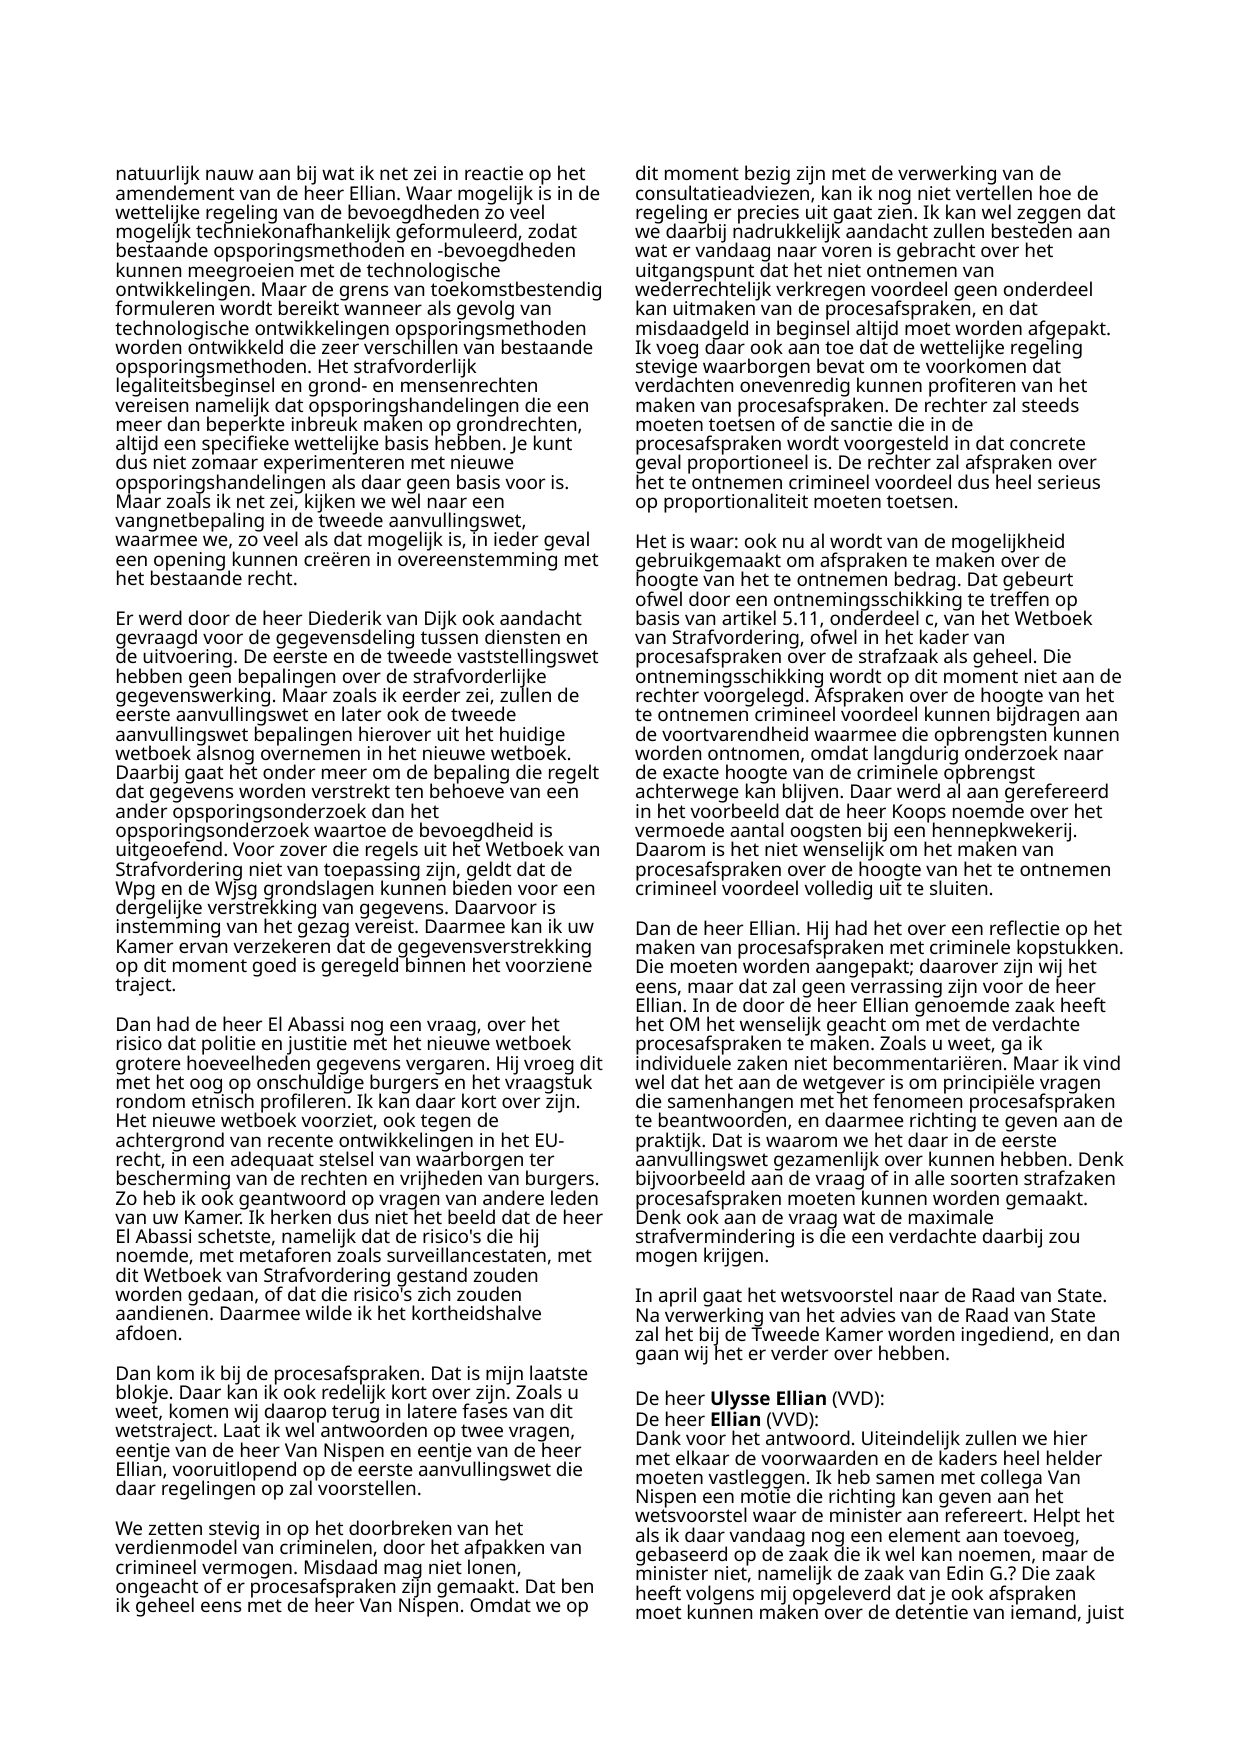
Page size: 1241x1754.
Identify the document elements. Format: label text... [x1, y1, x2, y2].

text In april gaat het wetsvoorstel naar de Raad van State. Na verwerking van het advies van de Raad van State zal het bij de Tweede Kamer worden ingediend, en dan gaan wij het er verder over hebben. [635, 1287, 1125, 1364]
text We zetten stevig in op het doorbreken van het verdienmodel van criminelen, door het afpakken van crimineel vermogen. Misdaad mag niet lonen, ongeacht of er procesafspraken zijn gemaakt. Dat ben ik geheel eens met de heer Van Nispen. Omdat we op [115, 1520, 605, 1616]
text natuurlijk nauw aan bij wat ik net zei in reactie op het amendement van de heer Ellian. Waar mogelijk is in de wettelijke regeling van de bevoegdheden zo veel mogelijk techniekonafhankelijk geformuleerd, zodat bestaande opsporingsmethoden en -bevoegdheden kunnen meegroeien met de technologische ontwikkelingen. Maar de grens van toekomstbestendig formuleren wordt bereikt wanneer als gevolg van technologische ontwikkelingen opsporingsmethoden worden ontwikkeld die zeer verschillen van bestaande opsporingsmethoden. Het strafvorderlijk legaliteitsbeginsel en grond- en mensenrechten vereisen namelijk dat opsporingshandelingen die een meer dan beperkte inbreuk maken op grondrechten, altijd een specifieke wettelijke basis hebben. Je kunt dus niet zomaar experimenteren met nieuwe opsporingshandelingen als daar geen basis voor is. Maar zoals ik net zei, kijken we wel naar een vangnetbepaling in de tweede aanvullingswet, waarmee we, zo veel als dat mogelijk is, in ieder geval een opening kunnen creëren in overeenstemming met het bestaande recht. [115, 165, 605, 589]
text Dan de heer Ellian. Hij had het over een reflectie op het maken van procesafspraken met criminele kopstukken. Die moeten worden aangepakt; daarover zijn wij het eens, maar dat zal geen verrassing zijn voor de heer Ellian. In de door de heer Ellian genoemde zaak heeft het OM het wenselijk geacht om met de verdachte procesafspraken te maken. Zoals u weet, ga ik individuele zaken niet becommentariëren. Maar ik vind wel dat het aan de wetgever is om principiële vragen die samenhangen met het fenomeen procesafspraken te beantwoorden, en daarmee richting te geven aan de praktijk. Dat is waarom we het daar in de eerste aanvullingswet gezamenlijk over kunnen hebben. Denk bijvoorbeeld aan de vraag of in alle soorten strafzaken procesafspraken moeten kunnen worden gemaakt. Denk ook aan de vraag wat de maximale strafvermindering is die een verdachte daarbij zou mogen krijgen. [635, 920, 1125, 1267]
text dit moment bezig zijn met de verwerking van de consultatieadviezen, kan ik nog niet vertellen hoe de regeling er precies uit gaat zien. Ik kan wel zeggen dat we daarbij nadrukkelijk aandacht zullen besteden aan wat er vandaag naar voren is gebracht over het uitgangspunt dat het niet ontnemen van wederrechtelijk verkregen voordeel geen onderdeel kan uitmaken van de procesafspraken, en dat misdaadgeld in beginsel altijd moet worden afgepakt. Ik voeg daar ook aan toe dat de wettelijke regeling stevige waarborgen bevat om te voorkomen dat verdachten onevenredig kunnen profiteren van het maken van procesafspraken. De rechter zal steeds moeten toetsen of de sanctie die in de procesafspraken wordt voorgesteld in dat concrete geval proportioneel is. De rechter zal afspraken over het te ontnemen crimineel voordeel dus heel serieus op proportionaliteit moeten toetsen. [635, 165, 1125, 512]
text De heer Ulysse Ellian (VVD): [635, 1385, 1125, 1411]
text Er werd door de heer Diederik van Dijk ook aandacht gevraagd voor de gegevensdeling tussen diensten en de uitvoering. De eerste en de tweede vaststellingswet hebben geen bepalingen over de strafvorderlijke gegevenswerking. Maar zoals ik eerder zei, zullen de eerste aanvullingswet en later ook de tweede aanvullingswet bepalingen hierover uit het huidige wetboek alsnog overnemen in het nieuwe wetboek. Daarbij gaat het onder meer om de bepaling die regelt dat gegevens worden verstrekt ten behoeve van een ander opsporingsonderzoek dan het opsporingsonderzoek waartoe de bevoegdheid is uitgeoefend. Voor zover die regels uit het Wetboek van Strafvordering niet van toepassing zijn, geldt dat de Wpg en de Wjsg grondslagen kunnen bieden voor een dergelijke verstrekking van gegevens. Daarvoor is instemming van het gezag vereist. Daarmee kan ik uw Kamer ervan verzekeren dat de gegevensverstrekking op dit moment goed is geregeld binnen het voorziene traject. [115, 610, 605, 995]
text Dank voor het antwoord. Uiteindelijk zullen we hier met elkaar de voorwaarden en de kaders heel helder moeten vastleggen. Ik heb samen met collega Van Nispen een motie die richting kan geven aan het wetsvoorstel waar de minister aan refereert. Helpt het als ik daar vandaag nog een element aan toevoeg, gebaseerd op de zaak die ik wel kan noemen, maar de minister niet, namelijk de zaak van Edin G.? Die zaak heeft volgens mij opgeleverd dat je ook afspraken moet kunnen maken over de detentie van iemand, juist [635, 1430, 1125, 1623]
text De heer Ellian (VVD): [635, 1411, 1125, 1430]
text Dan kom ik bij de procesafspraken. Dat is mijn laatste blokje. Daar kan ik ook redelijk kort over zijn. Zoals u weet, komen wij daarop terug in latere fases van dit wetstraject. Laat ik wel antwoorden op twee vragen, eentje van de heer Van Nispen en eentje van de heer Ellian, vooruitlopend op de eerste aanvullingswet die daar regelingen op zal voorstellen. [115, 1364, 605, 1499]
text Het is waar: ook nu al wordt van de mogelijkheid gebruikgemaakt om afspraken te maken over de hoogte van het te ontnemen bedrag. Dat gebeurt ofwel door een ontnemingsschikking te treffen op basis van artikel 5.11, onderdeel c, van het Wetboek van Strafvordering, ofwel in het kader van procesafspraken over de strafzaak als geheel. Die ontnemingsschikking wordt op dit moment niet aan de rechter voorgelegd. Afspraken over de hoogte van het te ontnemen crimineel voordeel kunnen bijdragen aan de voortvarendheid waarmee die opbrengsten kunnen worden ontnomen, omdat langdurig onderzoek naar de exacte hoogte van de criminele opbrengst achterwege kan blijven. Daar werd al aan gerefereerd in het voorbeeld dat de heer Koops noemde over het vermoede aantal oogsten bij een hennepkwekerij. Daarom is het niet wenselijk om het maken van procesafspraken over de hoogte van het te ontnemen crimineel voordeel volledig uit te sluiten. [635, 533, 1125, 899]
text Dan had de heer El Abassi nog een vraag, over het risico dat politie en justitie met het nieuwe wetboek grotere hoeveelheden gegevens vergaren. Hij vroeg dit met het oog op onschuldige burgers en het vraagstuk rondom etnisch profileren. Ik kan daar kort over zijn. Het nieuwe wetboek voorziet, ook tegen de achtergrond van recente ontwikkelingen in het EU-recht, in een adequaat stelsel van waarborgen ter bescherming van de rechten en vrijheden van burgers. Zo heb ik ook geantwoord op vragen van andere leden van uw Kamer. Ik herken dus niet het beeld dat de heer El Abassi schetste, namelijk dat de risico's die hij noemde, met metaforen zoals surveillancestaten, met dit Wetboek van Strafvordering gestand zouden worden gedaan, of dat die risico's zich zouden aandienen. Daarmee wilde ik het kortheidshalve afdoen. [115, 1016, 605, 1344]
